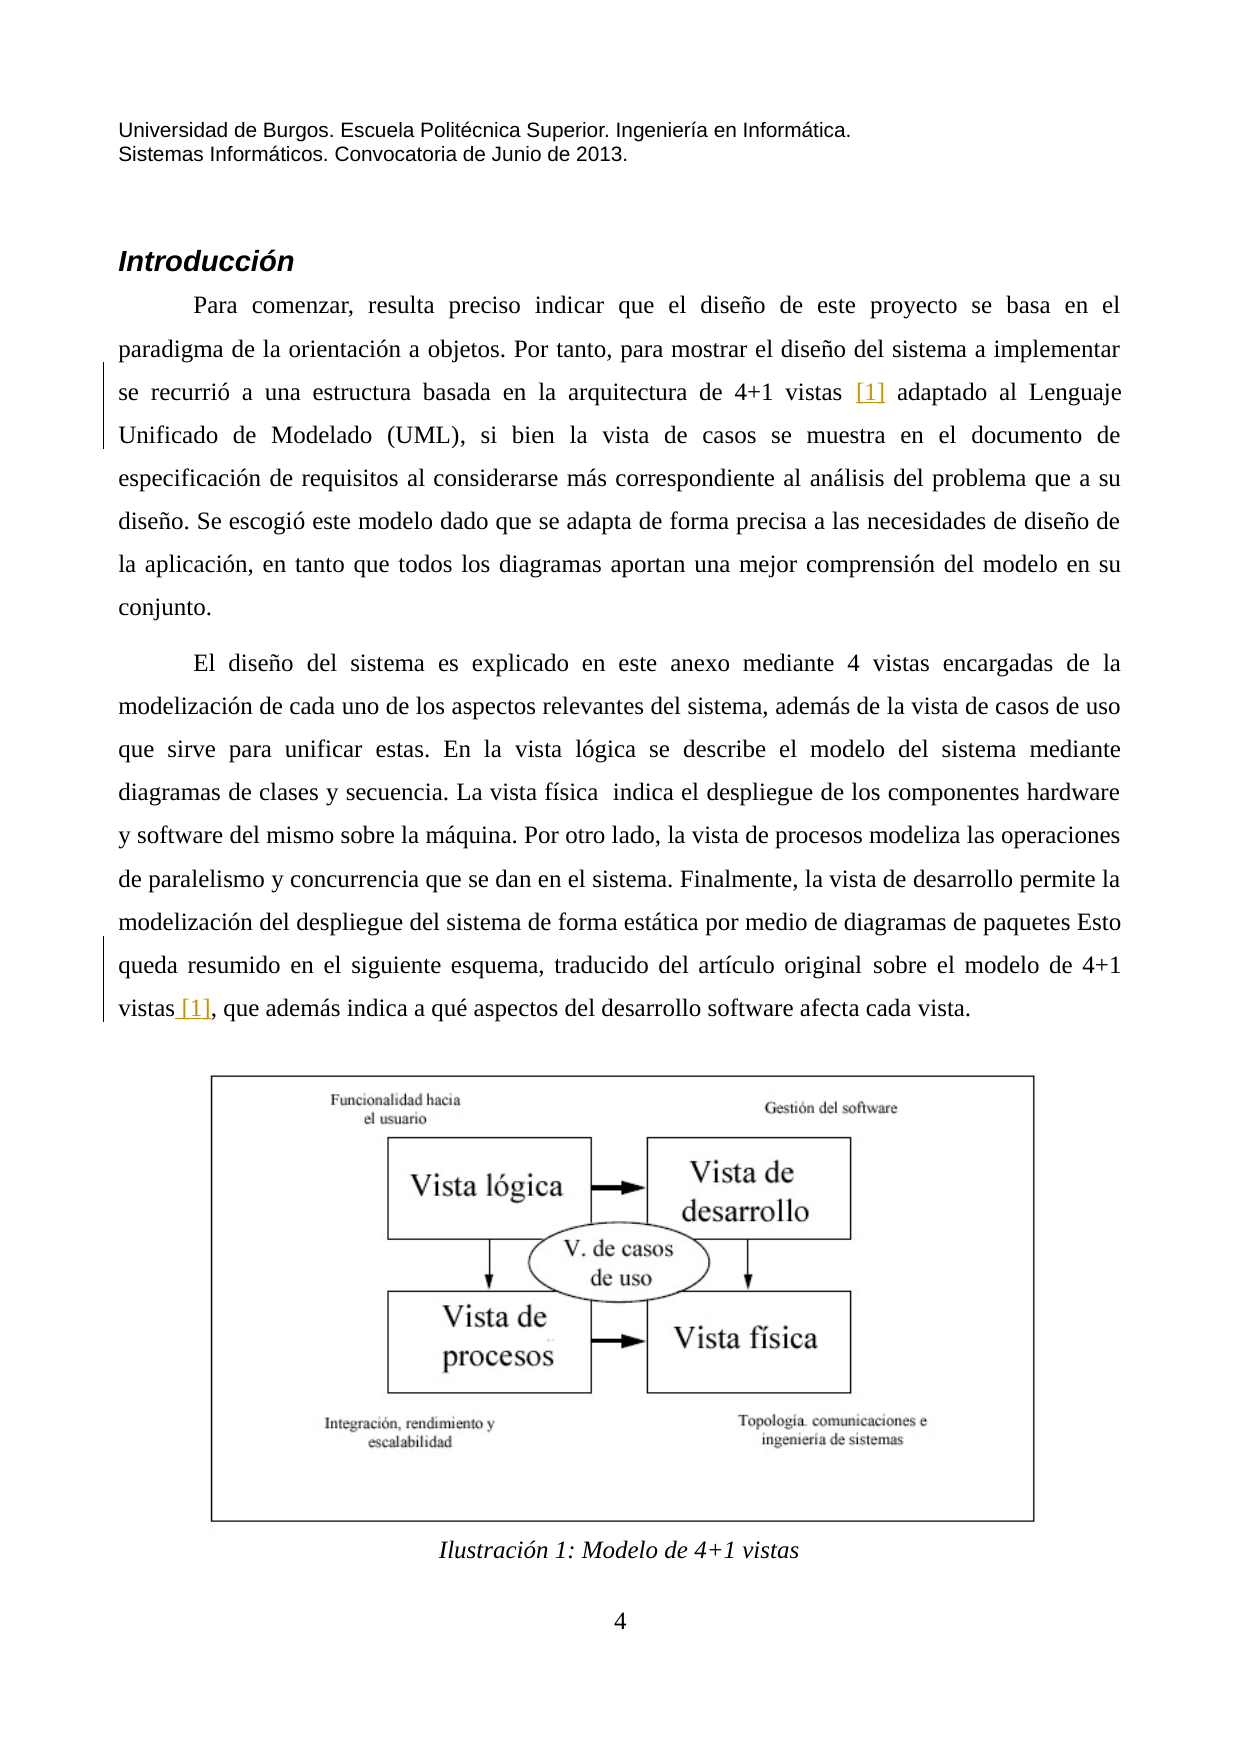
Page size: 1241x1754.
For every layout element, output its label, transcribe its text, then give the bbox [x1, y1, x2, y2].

text El diseño del sistema es explicado en este anexo mediante 4 vistas encargadas de la modelización de cada uno de los aspectos relevantes del sistema, además de la vista de casos de uso que sirve para unificar estas. En la vista lógica se describe el modelo del sistema mediante diagramas de clases y secuencia. La vista física indica el despliegue de los componentes hardware y software del mismo sobre la máquina. Por otro lado, la vista de procesos modeliza las operaciones de paralelismo y concurrencia que se dan en el sistema. Finalmente, la vista de desarrollo permite la modelización del despliegue del sistema de forma estática por medio de diagramas de paquetes Esto queda resumido en el siguiente esquema, traducido del artículo original sobre el modelo de 4+1 vistas [1], que además indica a qué aspectos del desarrollo software afecta cada vista. [118, 648, 1122, 1022]
text Para comenzar, resulta preciso indicar que el diseño de este proyecto se basa en el paradigma de la orientación a objetos. Por tanto, para mostrar el diseño del sistema a implementar se recurrió a una estructura basada en la arquitectura de 4+1 vistas [1] adaptado al Lenguaje Unificado de Modelado (UML), si bien la vista de casos se muestra en el documento de especificación de requisitos al considerarse más correspondiente al análisis del problema que a su diseño. Se escogió este modelo dado que se adapta de forma precisa a las necesidades de diseño de la aplicación, en tanto que todos los diagramas aportan una mejor comprensión del modelo en su conjunto. [118, 291, 1122, 621]
subtitle Introducción [118, 244, 1122, 278]
text Ilustración 1: Modelo de 4+1 vistas [188, 1535, 1052, 1564]
